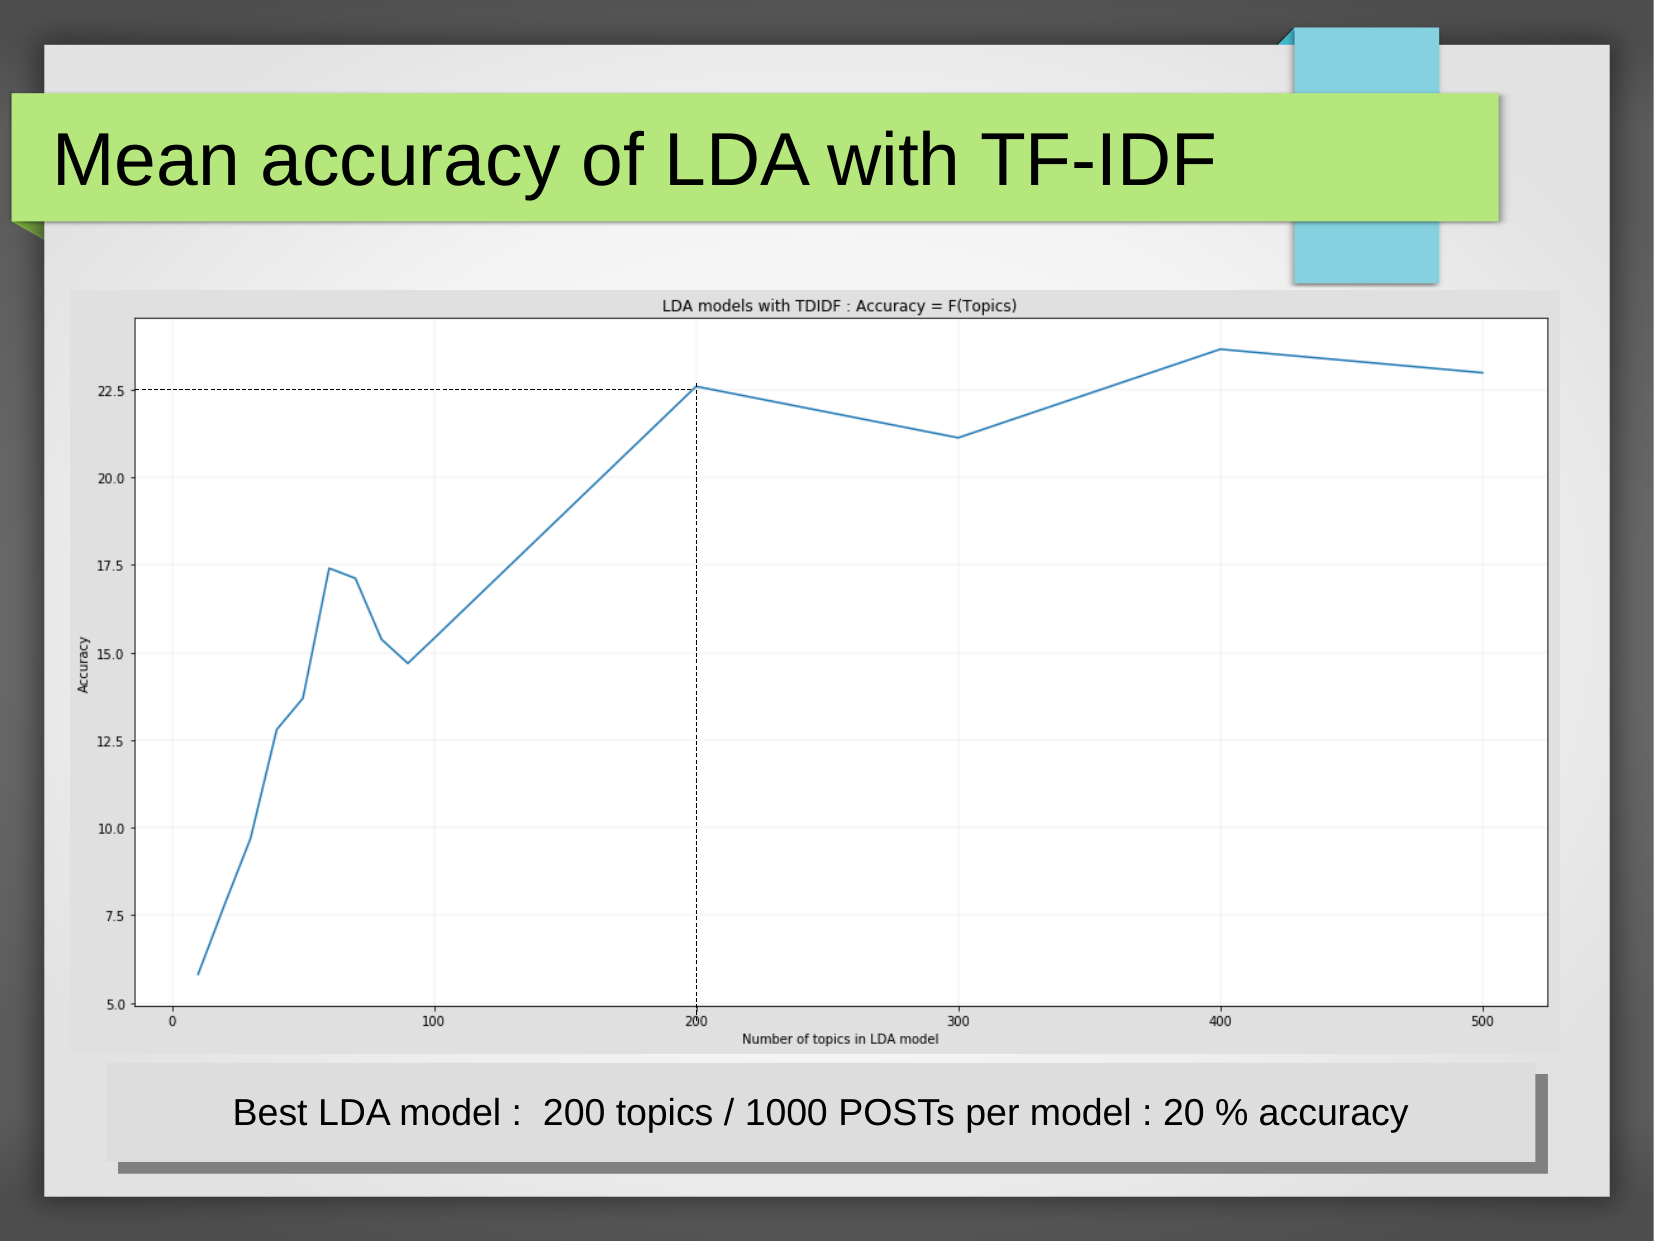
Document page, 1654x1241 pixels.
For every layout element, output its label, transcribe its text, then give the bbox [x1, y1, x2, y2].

title Mean accuracy of LDA with TF-IDF [52, 100, 1517, 219]
picture [0, 0, 1654, 1241]
text_box Best LDA model : 200 topics / 1000 POSTs per model : 20 % accuracy [106, 1062, 1536, 1162]
